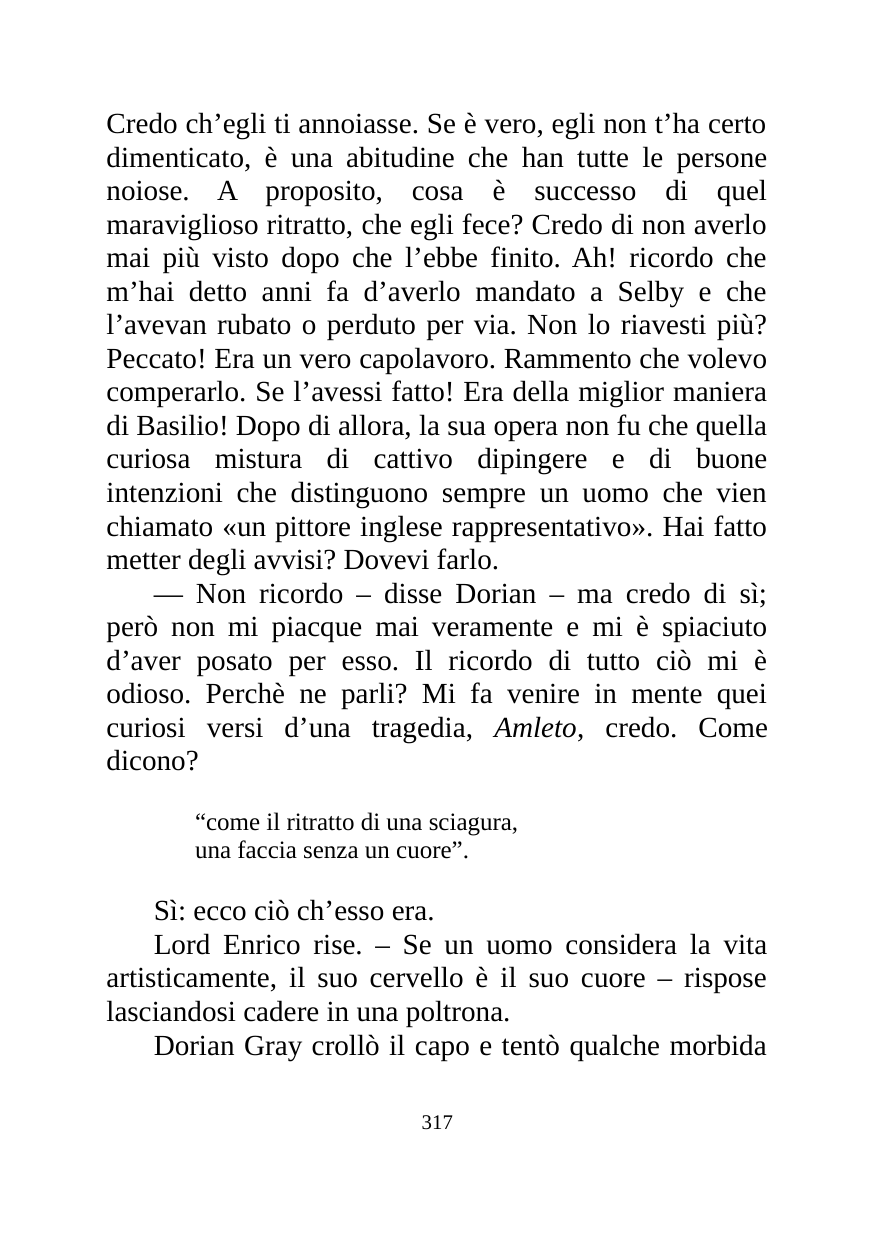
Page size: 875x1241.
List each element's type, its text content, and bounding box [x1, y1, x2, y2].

text Credo ch’egli ti annoiasse. Se è vero, egli non t’ha certo dimenticato, è una abitudine che han tutte le persone noiose. A proposito, cosa è successo di quel maraviglioso ritratto, che egli fece? Credo di non averlo mai più visto dopo che l’ebbe finito. Ah! ricordo che m’hai detto anni fa d’averlo mandato a Selby e che l’avevan rubato o perduto per via. Non lo riavesti più? Peccato! Era un vero capolavoro. Rammento che volevo comperarlo. Se l’avessi fatto! Era della miglior maniera di Basilio! Dopo di allora, la sua opera non fu che quella curiosa mistura di cattivo dipingere e di buone intenzioni che distinguono sempre un uomo che vien chiamato «un pittore inglese rappresentativo». Hai fatto metter degli avvisi? Dovevi farlo. [106, 106, 768, 576]
text — Non ricordo – disse Dorian – ma credo di sì; però non mi piacque mai veramente e mi è spiaciuto d’aver posato per esso. Il ricordo di tutto ciò mi è odioso. Perchè ne parli? Mi fa venire in mente quei curiosi versi d’una tragedia, Amleto, credo. Come dicono? [106, 576, 768, 777]
text Lord Enrico rise. – Se un uomo considera la vita artisticamente, il suo cervello è il suo cuore – rispose lasciandosi cadere in una poltrona. [106, 927, 768, 1028]
text Sì: ecco ciò ch’esso era. [106, 893, 768, 927]
text “come il ritratto di una sciagura, una faccia senza un cuore”. [195, 807, 768, 864]
text Dorian Gray crollò il capo e tentò qualche morbida [106, 1028, 768, 1061]
